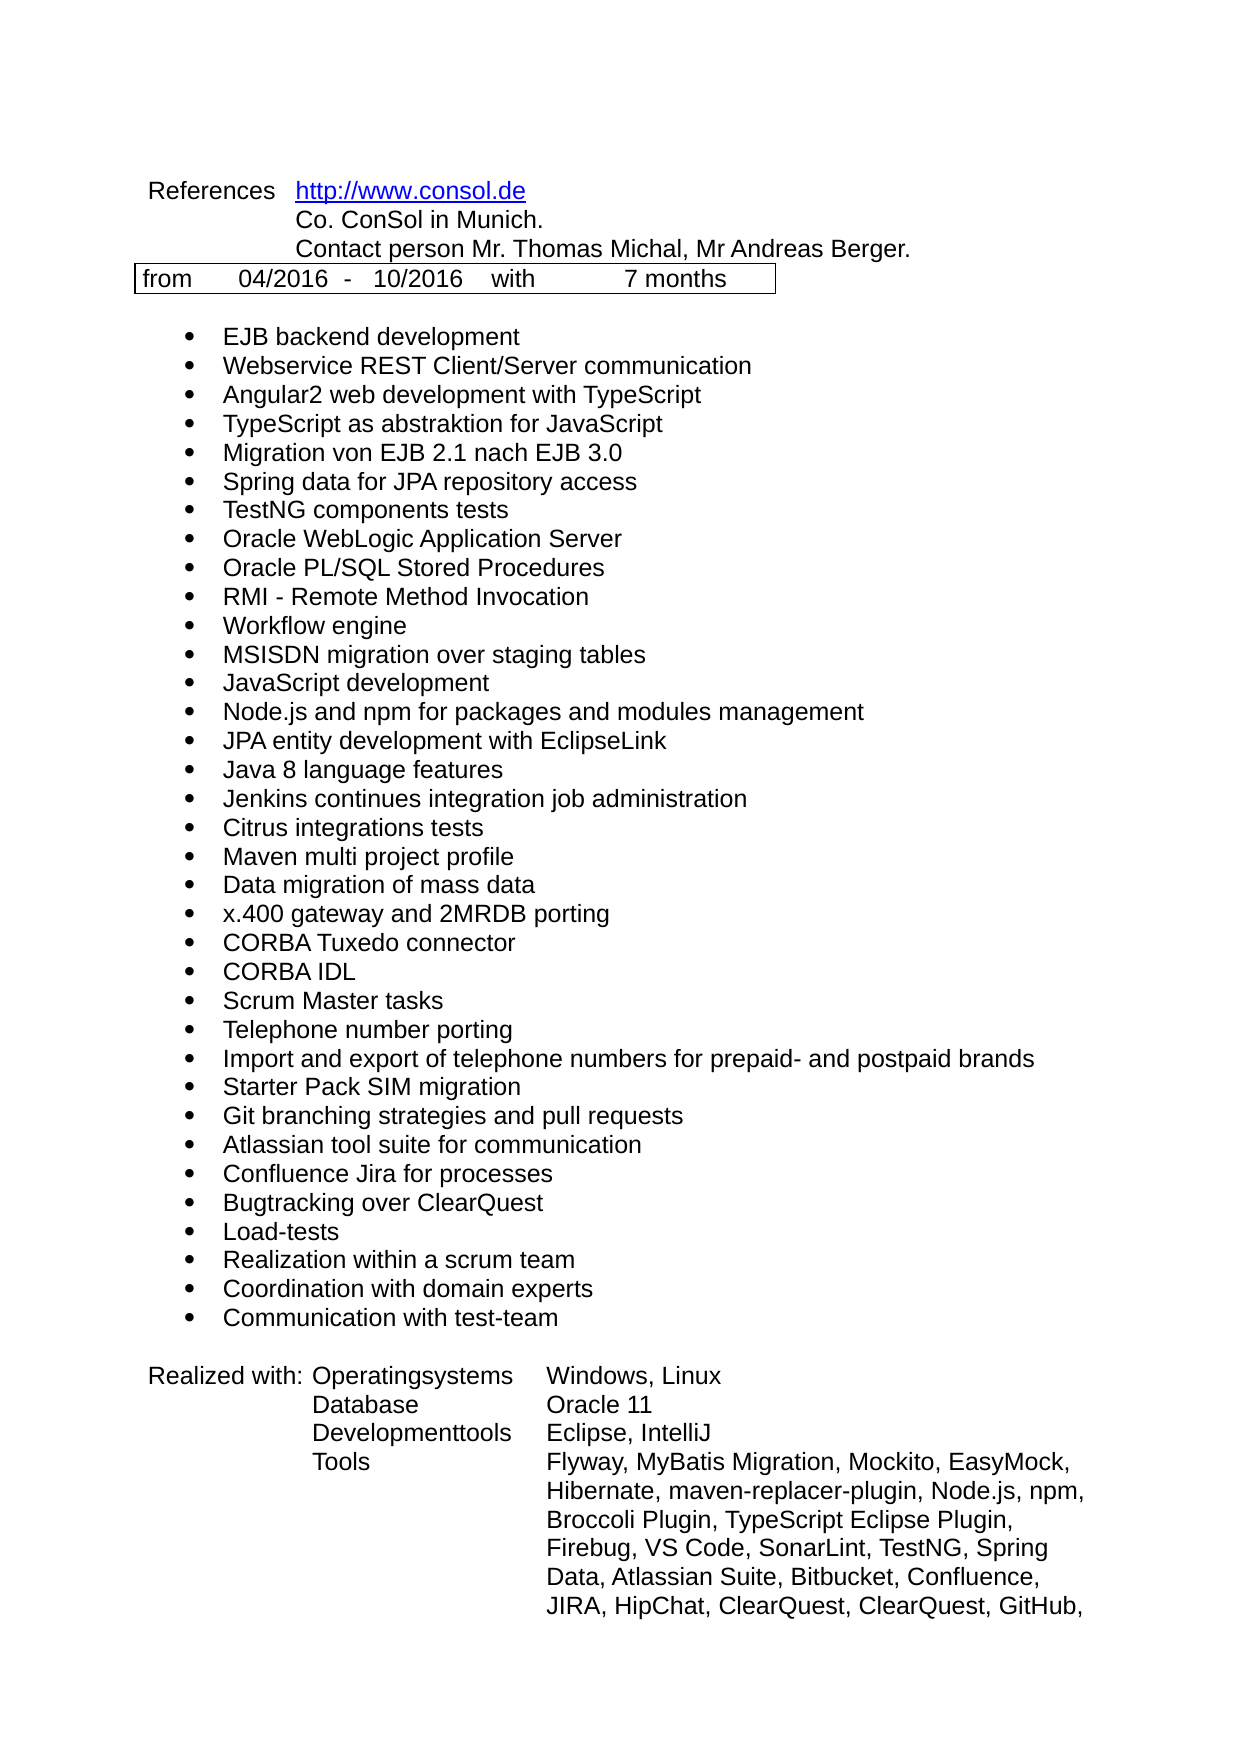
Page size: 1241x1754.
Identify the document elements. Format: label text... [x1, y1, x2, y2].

list Realization within a scrum team [185, 1246, 1104, 1274]
table_header with [484, 264, 617, 292]
text Co. ConSol in Munich. [221, 205, 1104, 234]
list Communication with test-team [185, 1303, 1104, 1332]
list TestNG components tests [185, 495, 1104, 524]
list Jenkins continues integration job administration [185, 784, 1104, 813]
table_header Windows, Linux [543, 1361, 1089, 1389]
table_cell Database [309, 1390, 543, 1418]
table_header Realized with: [145, 1361, 309, 1389]
list Scrum Master tasks [185, 986, 1104, 1015]
list TypeScript as abstraktion for JavaScript [185, 409, 1104, 438]
list Citrus integrations tests [185, 813, 1104, 842]
table_cell [145, 1418, 309, 1620]
text References http://www.consol.de [148, 176, 1104, 205]
list Node.js and npm for packages and modules management [185, 697, 1104, 726]
list Confluence Jira for processes [185, 1159, 1104, 1188]
list Telephone number porting [185, 1015, 1104, 1043]
list Atlassian tool suite for communication [185, 1130, 1104, 1159]
table_cell Oracle 11 [543, 1390, 1089, 1418]
table_header 10/2016 [366, 264, 484, 292]
table_header Operatingsystems [309, 1361, 543, 1389]
list Data migration of mass data [185, 870, 1104, 899]
list x.400 gateway and 2MRDB porting [185, 899, 1104, 928]
list Load-tests [185, 1217, 1104, 1246]
list CORBA IDL [185, 957, 1104, 986]
list Migration von EJB 2.1 nach EJB 3.0 [185, 438, 1104, 466]
list Starter Pack SIM migration [185, 1072, 1104, 1101]
text Contact person Mr. Thomas Michal, Mr Andreas Berger. [221, 234, 1104, 263]
table_cell [145, 1390, 309, 1418]
list MSISDN migration over staging tables [185, 639, 1104, 668]
list Coordination with domain experts [185, 1274, 1104, 1303]
table_cell Eclipse, IntelliJ Flyway, MyBatis Migration, Mockito, EasyMock, Hibernate, maven-replacer-plugin, Node.js, npm, Broccoli Plugin, TypeScript Eclipse Plugin, Firebug, VS Code, SonarLint, TestNG, Spring Data, Atlassian Suite, Bitbucket, Confluence, JIRA, HipChat, ClearQuest, ClearQuest, GitHub, [543, 1418, 1089, 1620]
list Oracle WebLogic Application Server [185, 524, 1104, 553]
list RMI - Remote Method Invocation [185, 582, 1104, 611]
list JavaScript development [185, 668, 1104, 697]
table_header 04/2016 [231, 264, 336, 292]
table_cell Developmenttools Tools [309, 1418, 543, 1620]
list EJB backend development [185, 322, 1104, 351]
table_header - [336, 264, 366, 292]
list CORBA Tuxedo connector [185, 928, 1104, 957]
list Oracle PL/SQL Stored Procedures [185, 553, 1104, 582]
list Angular2 web development with TypeScript [185, 380, 1104, 409]
list Webservice REST Client/Server communication [185, 351, 1104, 380]
list Java 8 language features [185, 755, 1104, 784]
list Spring data for JPA repository access [185, 466, 1104, 495]
list Import and export of telephone numbers for prepaid- and postpaid brands [185, 1043, 1104, 1072]
list Maven multi project profile [185, 842, 1104, 870]
table_header 7 months [617, 264, 775, 292]
table_header from [136, 264, 231, 292]
list Bugtracking over ClearQuest [185, 1188, 1104, 1217]
list JPA entity development with EclipseLink [185, 726, 1104, 755]
list Git branching strategies and pull requests [185, 1101, 1104, 1130]
list Workflow engine [185, 611, 1104, 639]
